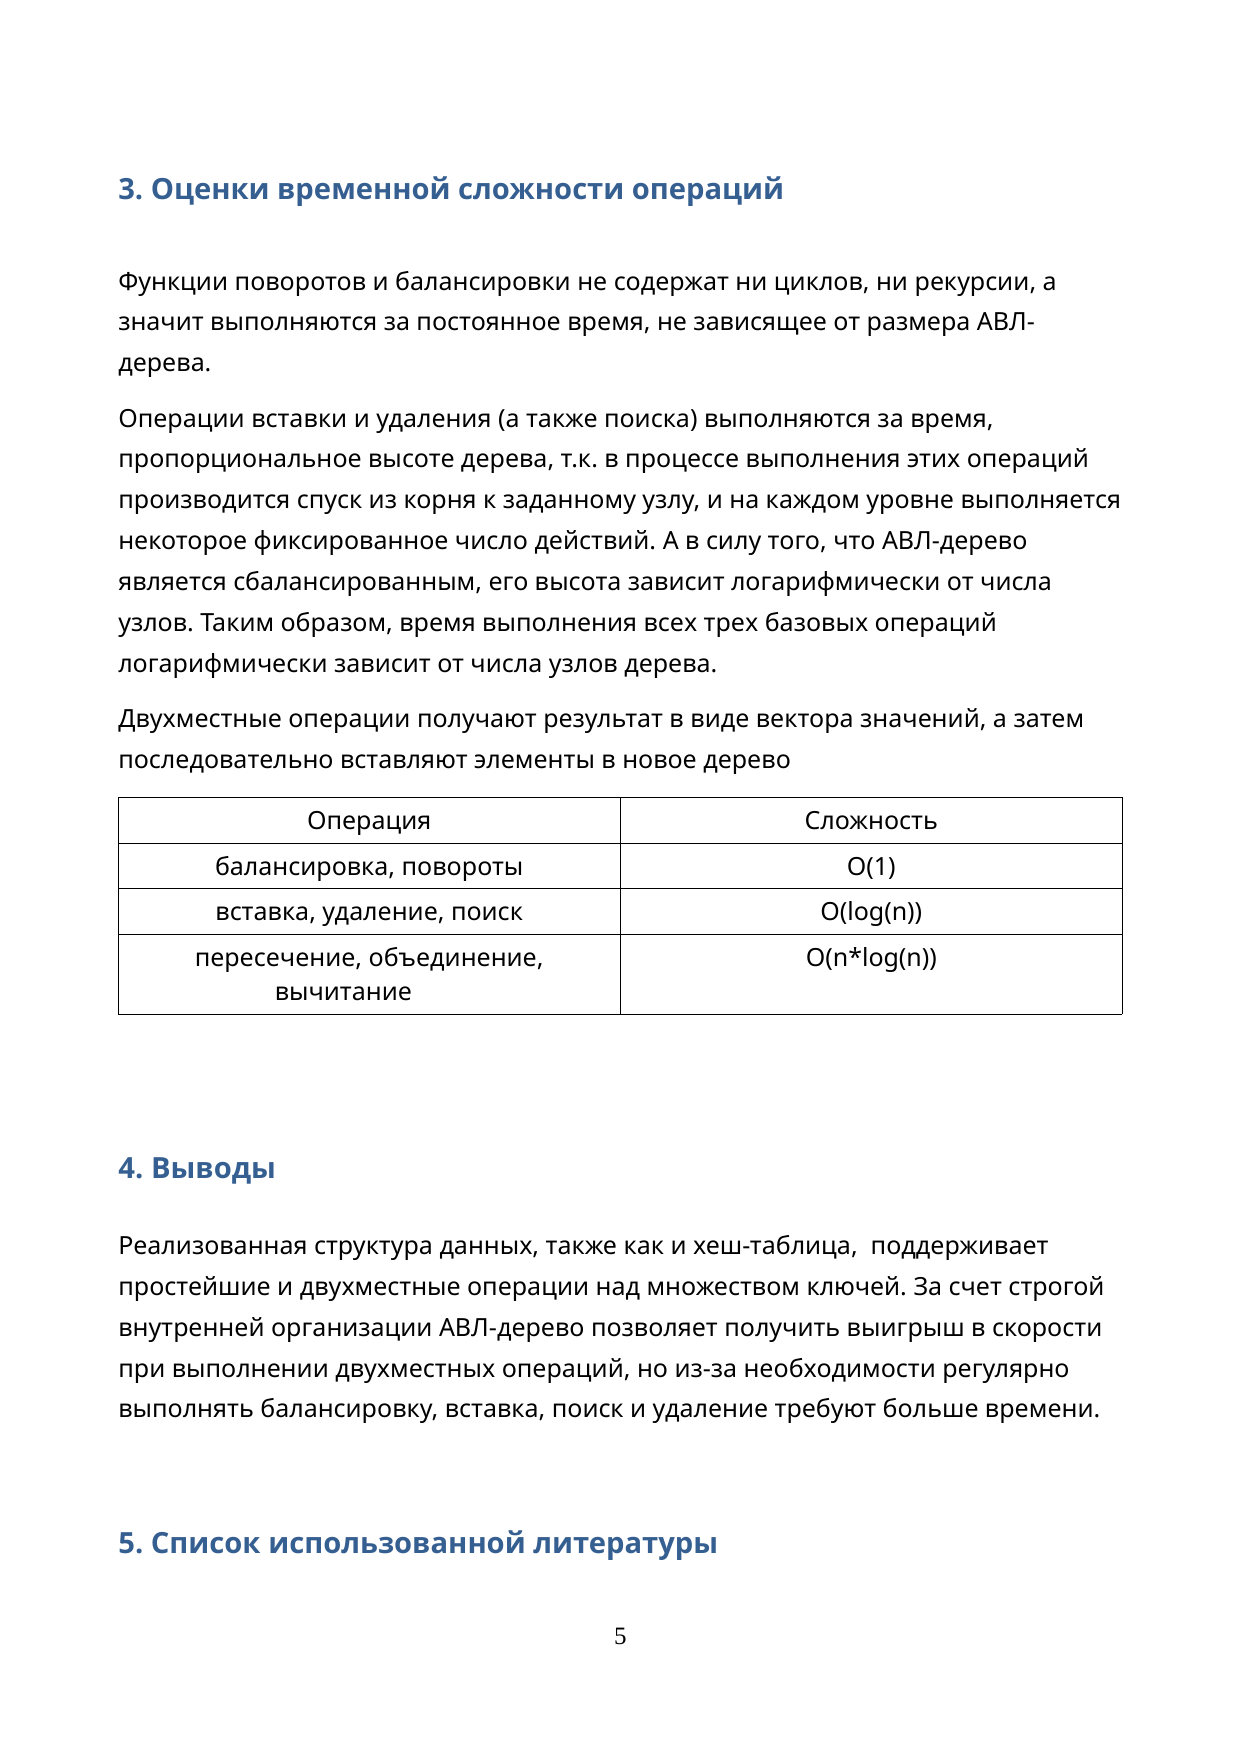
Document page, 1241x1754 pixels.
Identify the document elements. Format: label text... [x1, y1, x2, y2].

subtitle 5. Список использованной литературы [118, 1523, 1122, 1562]
text Реализованная структура данных, также как и хеш-таблица, поддерживает простейшие и двухместные операции над множеством ключей. За счет строгой внутренней организации АВЛ-дерево позволяет получить выигрыш в скорости при выполнении двухместных операций, но из-за необходимости регулярно выполнять балансировку, вставка, поиск и удаление требуют больше времени. [118, 1228, 1122, 1425]
table_header Операция [119, 798, 620, 843]
table_header Сложность [621, 798, 1122, 843]
table_cell О(log(n)) [621, 889, 1122, 934]
table_cell балансировка, повороты [119, 844, 620, 888]
table_cell O(n*log(n)) [621, 935, 1122, 1013]
table_cell вставка, удаление, поиск [119, 889, 620, 934]
subtitle 4. Выводы [118, 1147, 1122, 1187]
subtitle 3. Оценки временной сложности операций [118, 168, 1122, 208]
table_cell O(1) [621, 844, 1122, 888]
text Функции поворотов и балансировки не содержат ни циклов, ни рекурсии, а значит выполняются за постоянное время, не зависящее от размера АВЛ-дерева. [118, 263, 1122, 379]
table_cell пересечение, объединение, вычитание [119, 935, 620, 1013]
text Двухместные операции получают результат в виде вектора значений, а затем последовательно вставляют элементы в новое дерево [118, 701, 1122, 776]
text Операции вставки и удаления (а также поиска) выполняются за время, пропорциональное высоте дерева, т.к. в процессе выполнения этих операций производится спуск из корня к заданному узлу, и на каждом уровне выполняется некоторое фиксированное число действий. А в силу того, что АВЛ-дерево является сбалансированным, его высота зависит логарифмически от числа узлов. Таким образом, время выполнения всех трех базовых операций логарифмически зависит от числа узлов дерева. [118, 400, 1122, 679]
